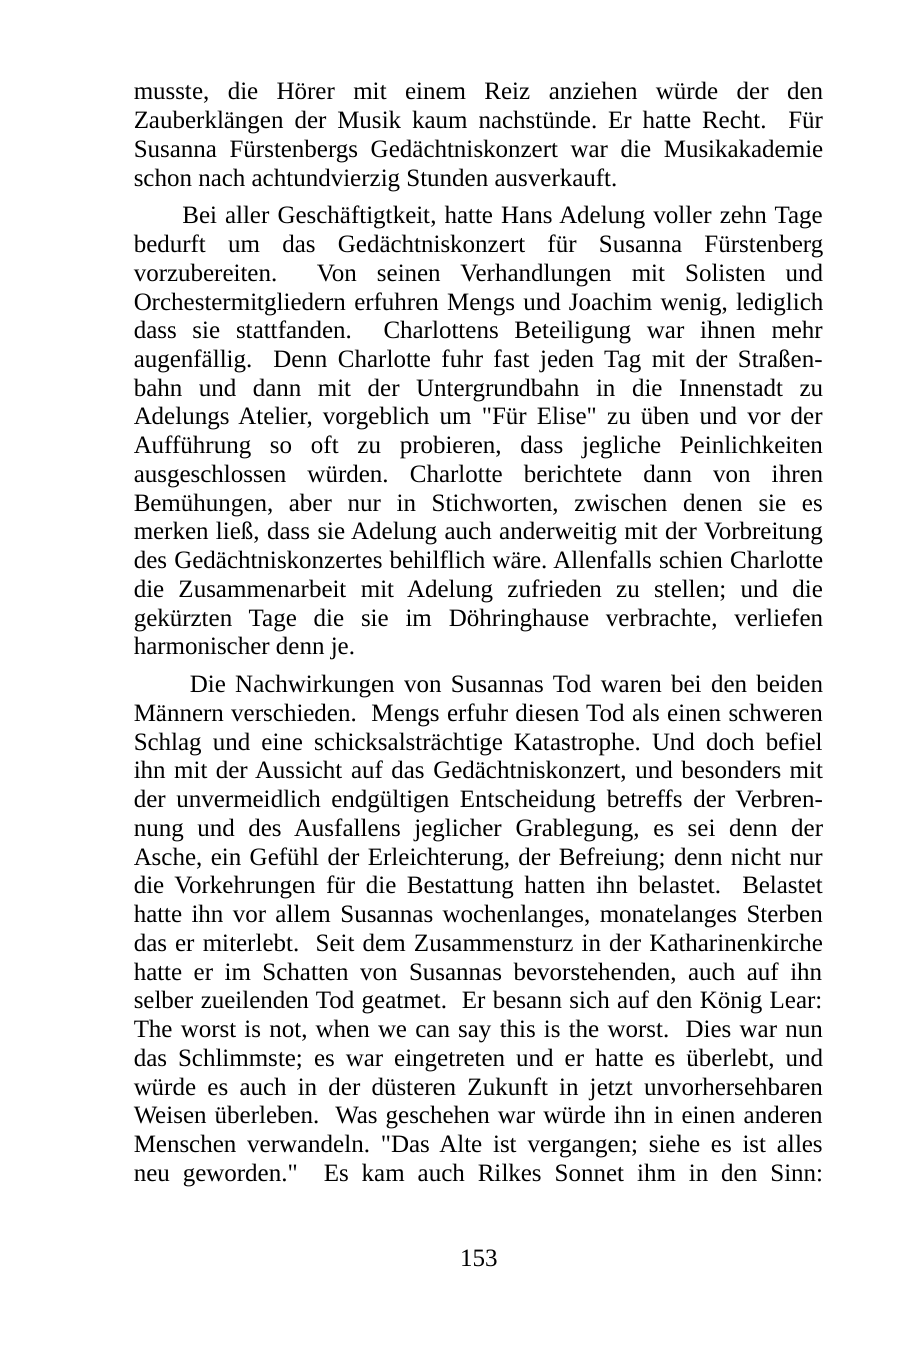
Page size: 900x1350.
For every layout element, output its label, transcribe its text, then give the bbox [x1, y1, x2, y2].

text Die Nachwirkungen von Susannas Tod waren bei den beiden Männern verschieden. Mengs erfuhr diesen Tod als einen schweren Schlag und eine schicksalsträchtige Katastrophe. Und doch befiel ihn mit der Aussicht auf das Gedächtniskonzert, und besonders mit der unvermeidlich endgültigen Entscheidung betreffs der Verbren-nung und des Ausfallens jeglicher Grablegung, es sei denn der Asche, ein Gefühl der Erleichterung, der Befreiung; denn nicht nur die Vorkehrungen für die Bestattung hatten ihn belastet. Belastet hatte ihn vor allem Susannas wochenlanges, monatelanges Sterben das er miterlebt. Seit dem Zusammensturz in der Katharinenkirche hatte er im Schatten von Susannas bevorstehenden, auch auf ihn selber zueilenden Tod geatmet. Er besann sich auf den König Lear: The worst is not, when we can say this is the worst. Dies war nun das Schlimmste; es war eingetreten und er hatte es überlebt, und würde es auch in der düsteren Zukunft in jetzt unvorhersehbaren Weisen überleben. Was geschehen war würde ihn in einen anderen Menschen verwandeln. "Das Alte ist vergangen; siehe es ist alles neu geworden." Es kam auch Rilkes Sonnet ihm in den Sinn: [133, 669, 823, 1187]
text Bei aller Geschäftigtkeit, hatte Hans Adelung voller zehn Tage bedurft um das Gedächtniskonzert für Susanna Fürstenberg vorzubereiten. Von seinen Verhandlungen mit Solisten und Orchestermitgliedern erfuhren Mengs und Joachim wenig, lediglich dass sie stattfanden. Charlottens Beteiligung war ihnen mehr augenfällig. Denn Charlotte fuhr fast jeden Tag mit der Straßen-bahn und dann mit der Untergrundbahn in die Innenstadt zu Adelungs Atelier, vorgeblich um "Für Elise" zu üben und vor der Aufführung so oft zu probieren, dass jegliche Peinlichkeiten ausgeschlossen würden. Charlotte berichtete dann von ihren Bemühungen, aber nur in Stichworten, zwischen denen sie es merken ließ, dass sie Adelung auch anderweitig mit der Vorbreitung des Gedächtniskonzertes behilflich wäre. Allenfalls schien Charlotte die Zusammenarbeit mit Adelung zufrieden zu stellen; und die gekürzten Tage die sie im Döhringhause verbrachte, verliefen harmonischer denn je. [133, 200, 823, 660]
text musste, die Hörer mit einem Reiz anziehen würde der den Zauberklängen der Musik kaum nachstünde. Er hatte Recht. Für Susanna Fürstenbergs Gedächtniskonzert war die Musikakademie schon nach achtundvierzig Stunden ausverkauft. [133, 76, 823, 191]
